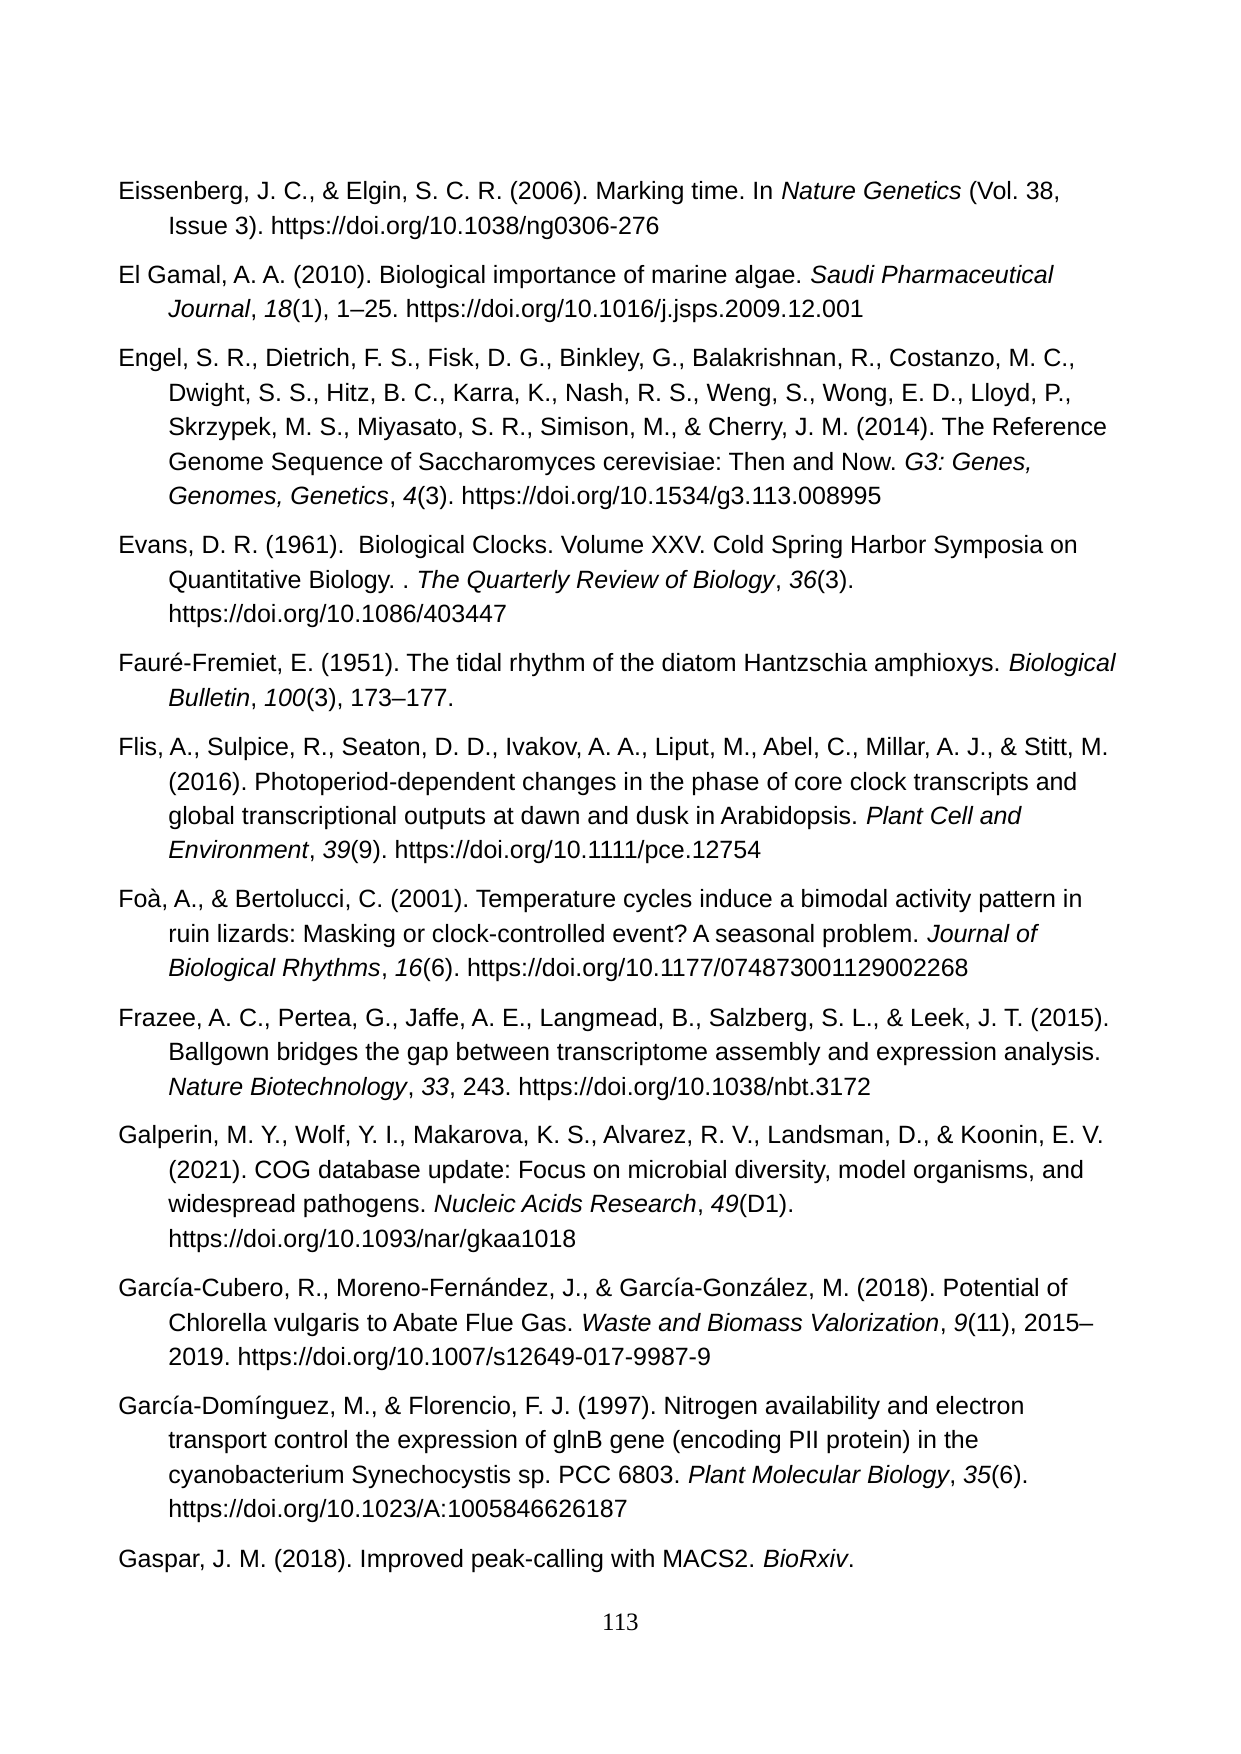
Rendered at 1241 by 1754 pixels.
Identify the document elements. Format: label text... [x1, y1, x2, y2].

text Galperin, M. Y., Wolf, Y. I., Makarova, K. S., Alvarez, R. V., Landsman, D., & Koonin, E. V. (2021). COG database update: Focus on microbial diversity, model organisms, and widespread pathogens. Nucleic Acids Research, 49(D1). https://doi.org/10.1093/nar/gkaa1018 [118, 1121, 1122, 1253]
text Fauré-Fremiet, E. (1951). The tidal rhythm of the diatom Hantzschia amphioxys. Biological Bulletin, 100(3), 173–177. [118, 648, 1122, 712]
text Eissenberg, J. C., & Elgin, S. C. R. (2006). Marking time. In Nature Genetics (Vol. 38, Issue 3). https://doi.org/10.1038/ng0306-276 [118, 176, 1122, 239]
text Engel, S. R., Dietrich, F. S., Fisk, D. G., Binkley, G., Balakrishnan, R., Costanzo, M. C., Dwight, S. S., Hitz, B. C., Karra, K., Nash, R. S., Weng, S., Wong, E. D., Lloyd, P., Skrzypek, M. S., Miyasato, S. R., Simison, M., & Cherry, J. M. (2014). The Reference Genome Sequence of Saccharomyces cerevisiae: Then and Now. G3: Genes, Genomes, Genetics, 4(3). https://doi.org/10.1534/g3.113.008995 [118, 343, 1122, 510]
text Frazee, A. C., Pertea, G., Jaffe, A. E., Langmead, B., Salzberg, S. L., & Leek, J. T. (2015). Ballgown bridges the gap between transcriptome assembly and expression analysis. Nature Biotechnology, 33, 243. https://doi.org/10.1038/nbt.3172 [118, 1002, 1122, 1100]
text Foà, A., & Bertolucci, C. (2001). Temperature cycles induce a bimodal activity pattern in ruin lizards: Masking or clock-controlled event? A seasonal problem. Journal of Biological Rhythms, 16(6). https://doi.org/10.1177/074873001129002268 [118, 884, 1122, 982]
text Evans, D. R. (1961). Biological Clocks. Volume XXV. Cold Spring Harbor Symposia on Quantitative Biology. . The Quarterly Review of Biology, 36(3). https://doi.org/10.1086/403447 [118, 530, 1122, 628]
text Flis, A., Sulpice, R., Seaton, D. D., Ivakov, A. A., Liput, M., Abel, C., Millar, A. J., & Stitt, M. (2016). Photoperiod-dependent changes in the phase of core clock transcripts and global transcriptional outputs at dawn and dusk in Arabidopsis. Plant Cell and Environment, 39(9). https://doi.org/10.1111/pce.12754 [118, 732, 1122, 864]
text El Gamal, A. A. (2010). Biological importance of marine algae. Saudi Pharmaceutical Journal, 18(1), 1–25. https://doi.org/10.1016/j.jsps.2009.12.001 [118, 260, 1122, 323]
text García-Domínguez, M., & Florencio, F. J. (1997). Nitrogen availability and electron transport control the expression of glnB gene (encoding PII protein) in the cyanobacterium Synechocystis sp. PCC 6803. Plant Molecular Biology, 35(6). https://doi.org/10.1023/A:1005846626187 [118, 1391, 1122, 1523]
text García-Cubero, R., Moreno-Fernández, J., & García-González, M. (2018). Potential of Chlorella vulgaris to Abate Flue Gas. Waste and Biomass Valorization, 9(11), 2015–2019. https://doi.org/10.1007/s12649-017-9987-9 [118, 1273, 1122, 1371]
text Gaspar, J. M. (2018). Improved peak-calling with MACS2. BioRxiv. [118, 1543, 1122, 1572]
